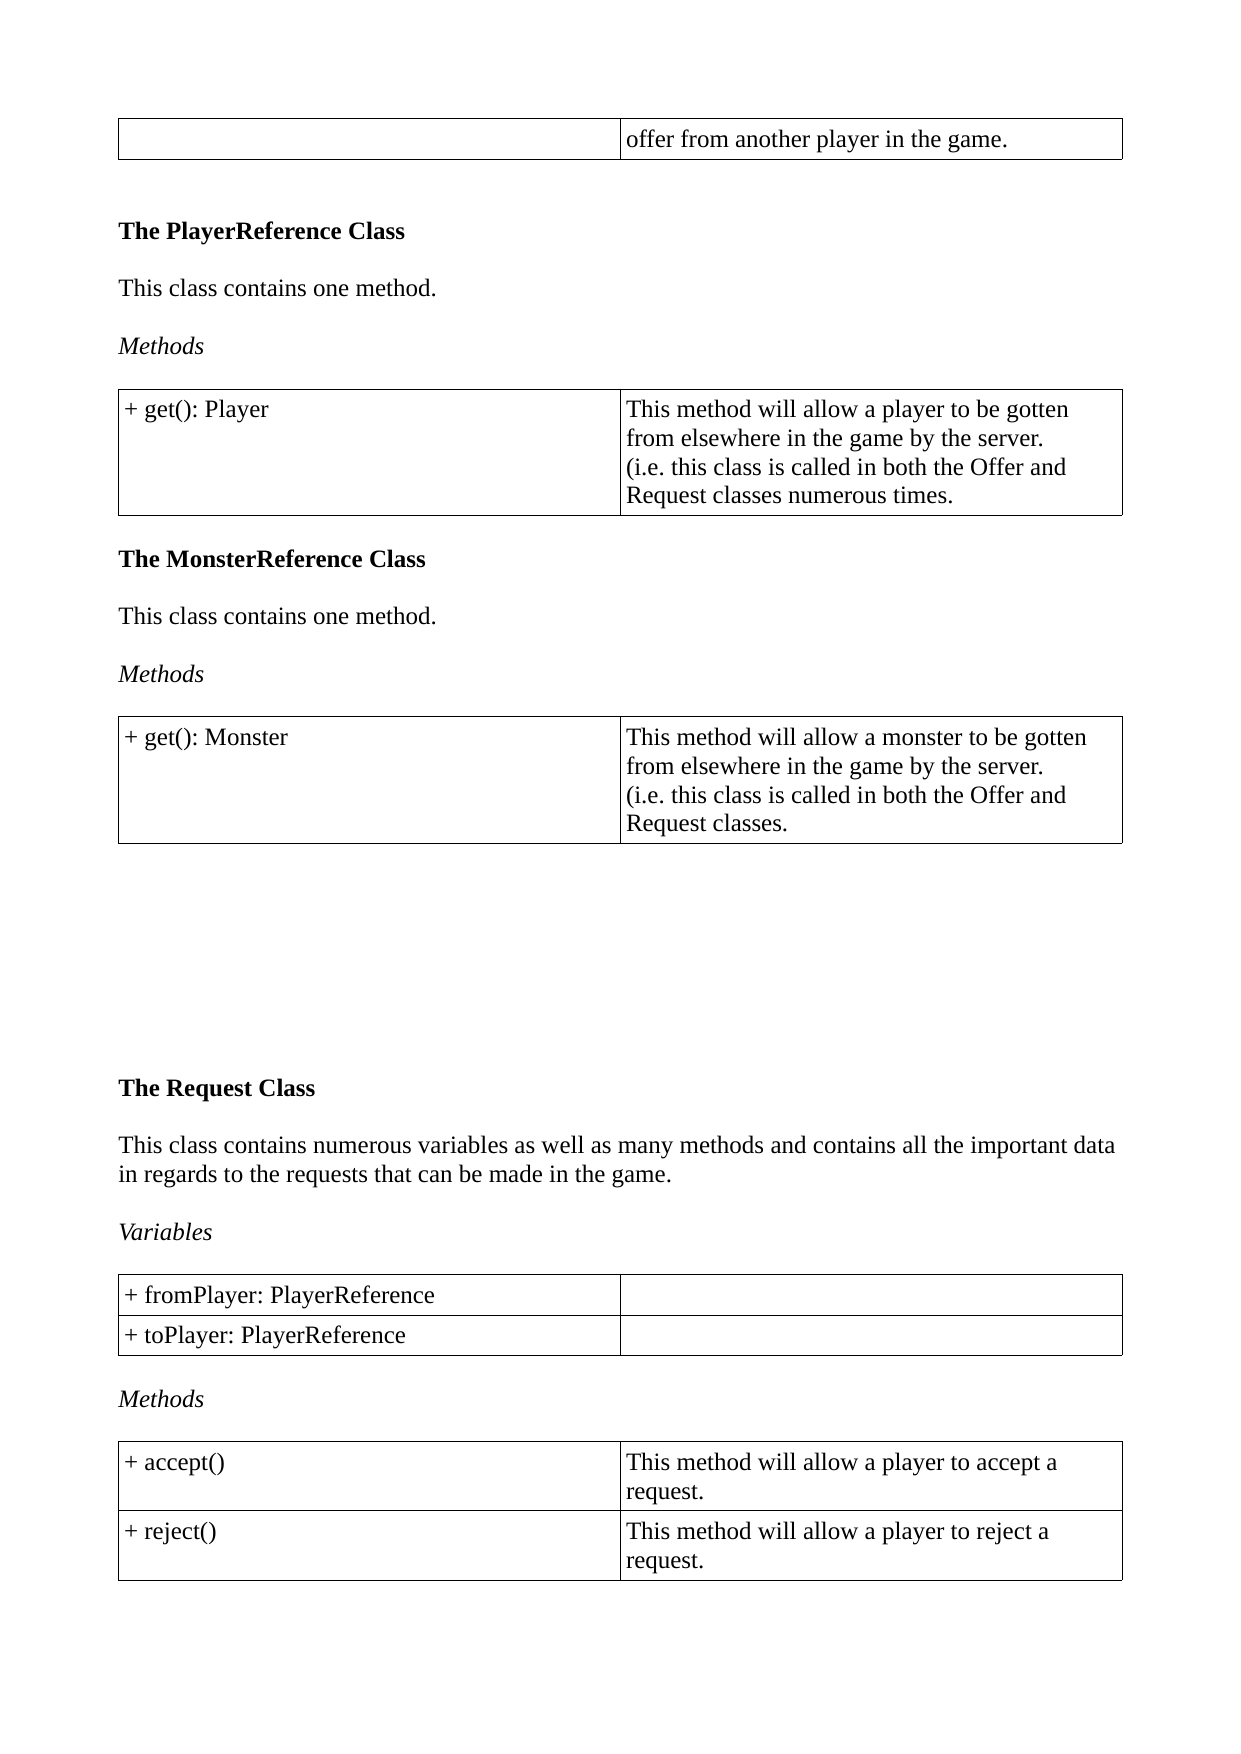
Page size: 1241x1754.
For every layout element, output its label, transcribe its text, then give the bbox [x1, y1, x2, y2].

text Methods [118, 331, 1122, 360]
table_header + get(): Monster [119, 717, 620, 843]
text Methods [118, 1384, 1122, 1413]
table_header + accept() [119, 1442, 620, 1510]
table_cell [119, 119, 620, 158]
table_header + fromPlayer: PlayerReference [119, 1275, 620, 1315]
table_cell [621, 1316, 1122, 1355]
text Variables [118, 1217, 1122, 1246]
text The PlayerReference Class [118, 216, 1122, 245]
table_cell + reject() [119, 1511, 620, 1579]
table_cell + toPlayer: PlayerReference [119, 1316, 620, 1355]
table_header This method will allow a player to accept a request. [621, 1442, 1122, 1510]
table_cell This method will allow a player to reject a request. [621, 1511, 1122, 1579]
text This class contains numerous variables as well as many methods and contains all the important data in regards to the requests that can be made in the game. [118, 1131, 1122, 1188]
text This class contains one method. [118, 273, 1122, 302]
text The MonsterReference Class [118, 544, 1122, 573]
text This class contains one method. [118, 601, 1122, 630]
text Methods [118, 659, 1122, 688]
table_header This method will allow a player to be gotten from elsewhere in the game by the server. (i.e. this class is called in both the Offer and Request classes numerous times. [621, 390, 1122, 515]
table_header [621, 1275, 1122, 1315]
text The Request Class [118, 1073, 1122, 1102]
table_header This method will allow a monster to be gotten from elsewhere in the game by the server. (i.e. this class is called in both the Offer and Request classes. [621, 717, 1122, 843]
table_header + get(): Player [119, 390, 620, 515]
table_cell offer from another player in the game. [621, 119, 1122, 158]
